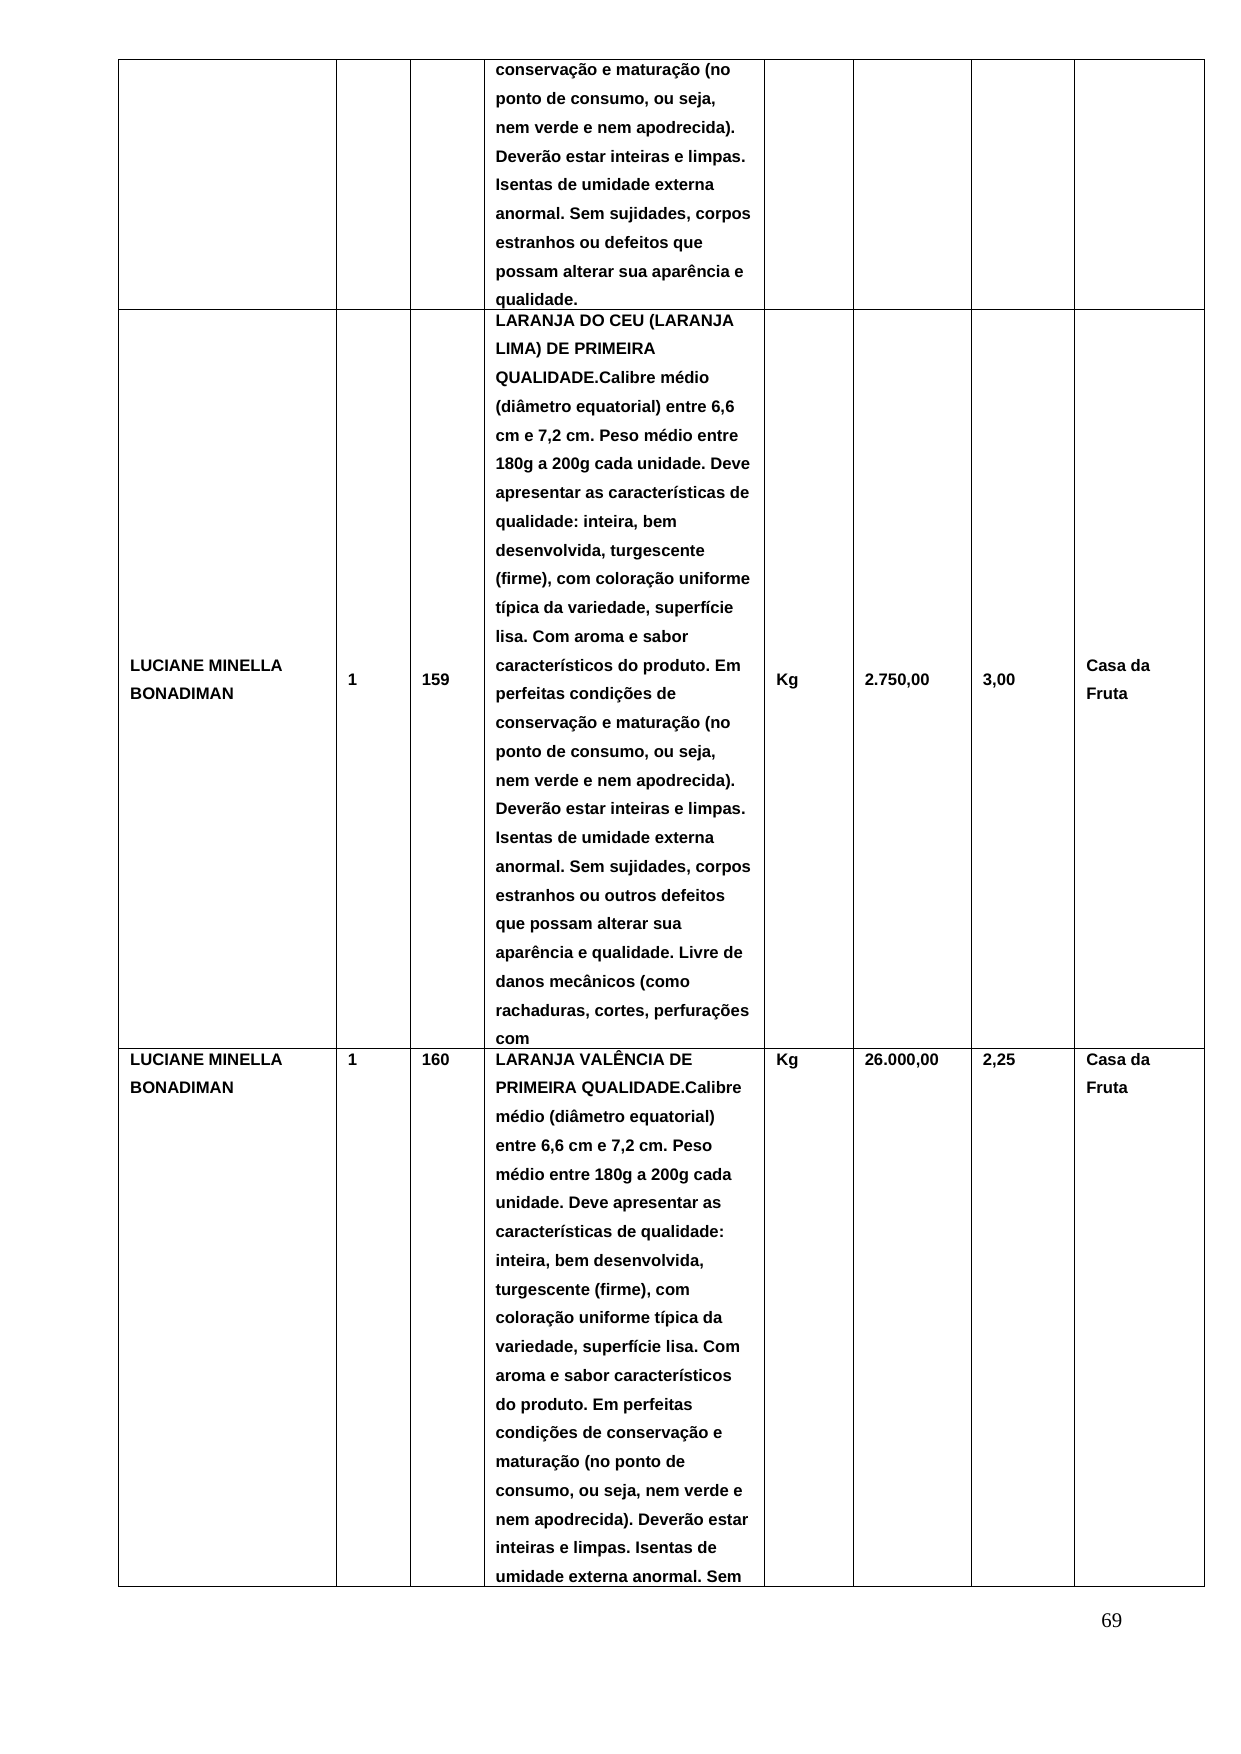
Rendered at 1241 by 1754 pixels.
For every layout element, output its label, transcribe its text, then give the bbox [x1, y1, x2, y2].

table_cell [1075, 60, 1204, 309]
table_cell [854, 60, 971, 309]
table_cell Kg [765, 1049, 853, 1586]
table_cell [337, 60, 410, 309]
table_cell 2,25 [972, 1049, 1074, 1586]
table_cell 2.750,00 [854, 310, 971, 1048]
table_cell Kg [765, 310, 853, 1048]
table_cell 1 [337, 1049, 410, 1586]
table_cell LARANJA DO CEU (LARANJA LIMA) DE PRIMEIRA QUALIDADE.Calibre médio (diâmetro equatorial) entre 6,6 cm e 7,2 cm. Peso médio entre 180g a 200g cada unidade. Deve apresentar as características de qualidade: inteira, bem desenvolvida, turgescente (firme), com coloração uniforme típica da variedade, superfície lisa. Com aroma e sabor característicos do produto. Em perfeitas condições de conservação e maturação (no ponto de consumo, ou seja, nem verde e nem apodrecida). Deverão estar inteiras e limpas. Isentas de umidade externa anormal. Sem sujidades, corpos estranhos ou outros defeitos que possam alterar sua aparência e qualidade. Livre de danos mecânicos (como rachaduras, cortes, perfurações com [485, 310, 764, 1048]
table_cell conservação e maturação (no ponto de consumo, ou seja, nem verde e nem apodrecida). Deverão estar inteiras e limpas. Isentas de umidade externa anormal. Sem sujidades, corpos estranhos ou defeitos que possam alterar sua aparência e qualidade. [485, 60, 764, 309]
table_cell Casa da Fruta [1075, 1049, 1204, 1586]
table_cell 159 [411, 310, 484, 1048]
table_cell 3,00 [972, 310, 1074, 1048]
table_cell [119, 60, 336, 309]
table_cell [765, 60, 853, 309]
table_cell 26.000,00 [854, 1049, 971, 1586]
table_cell [411, 60, 484, 309]
table_cell 160 [411, 1049, 484, 1586]
table_cell Casa da Fruta [1075, 310, 1204, 1048]
table_cell LUCIANE MINELLA BONADIMAN [119, 1049, 336, 1586]
table_cell LARANJA VALÊNCIA DE PRIMEIRA QUALIDADE.Calibre médio (diâmetro equatorial) entre 6,6 cm e 7,2 cm. Peso médio entre 180g a 200g cada unidade. Deve apresentar as características de qualidade: inteira, bem desenvolvida, turgescente (firme), com coloração uniforme típica da variedade, superfície lisa. Com aroma e sabor característicos do produto. Em perfeitas condições de conservação e maturação (no ponto de consumo, ou seja, nem verde e nem apodrecida). Deverão estar inteiras e limpas. Isentas de umidade externa anormal. Sem [485, 1049, 764, 1586]
table_cell LUCIANE MINELLA BONADIMAN [119, 310, 336, 1048]
table_cell 1 [337, 310, 410, 1048]
table_cell [972, 60, 1074, 309]
